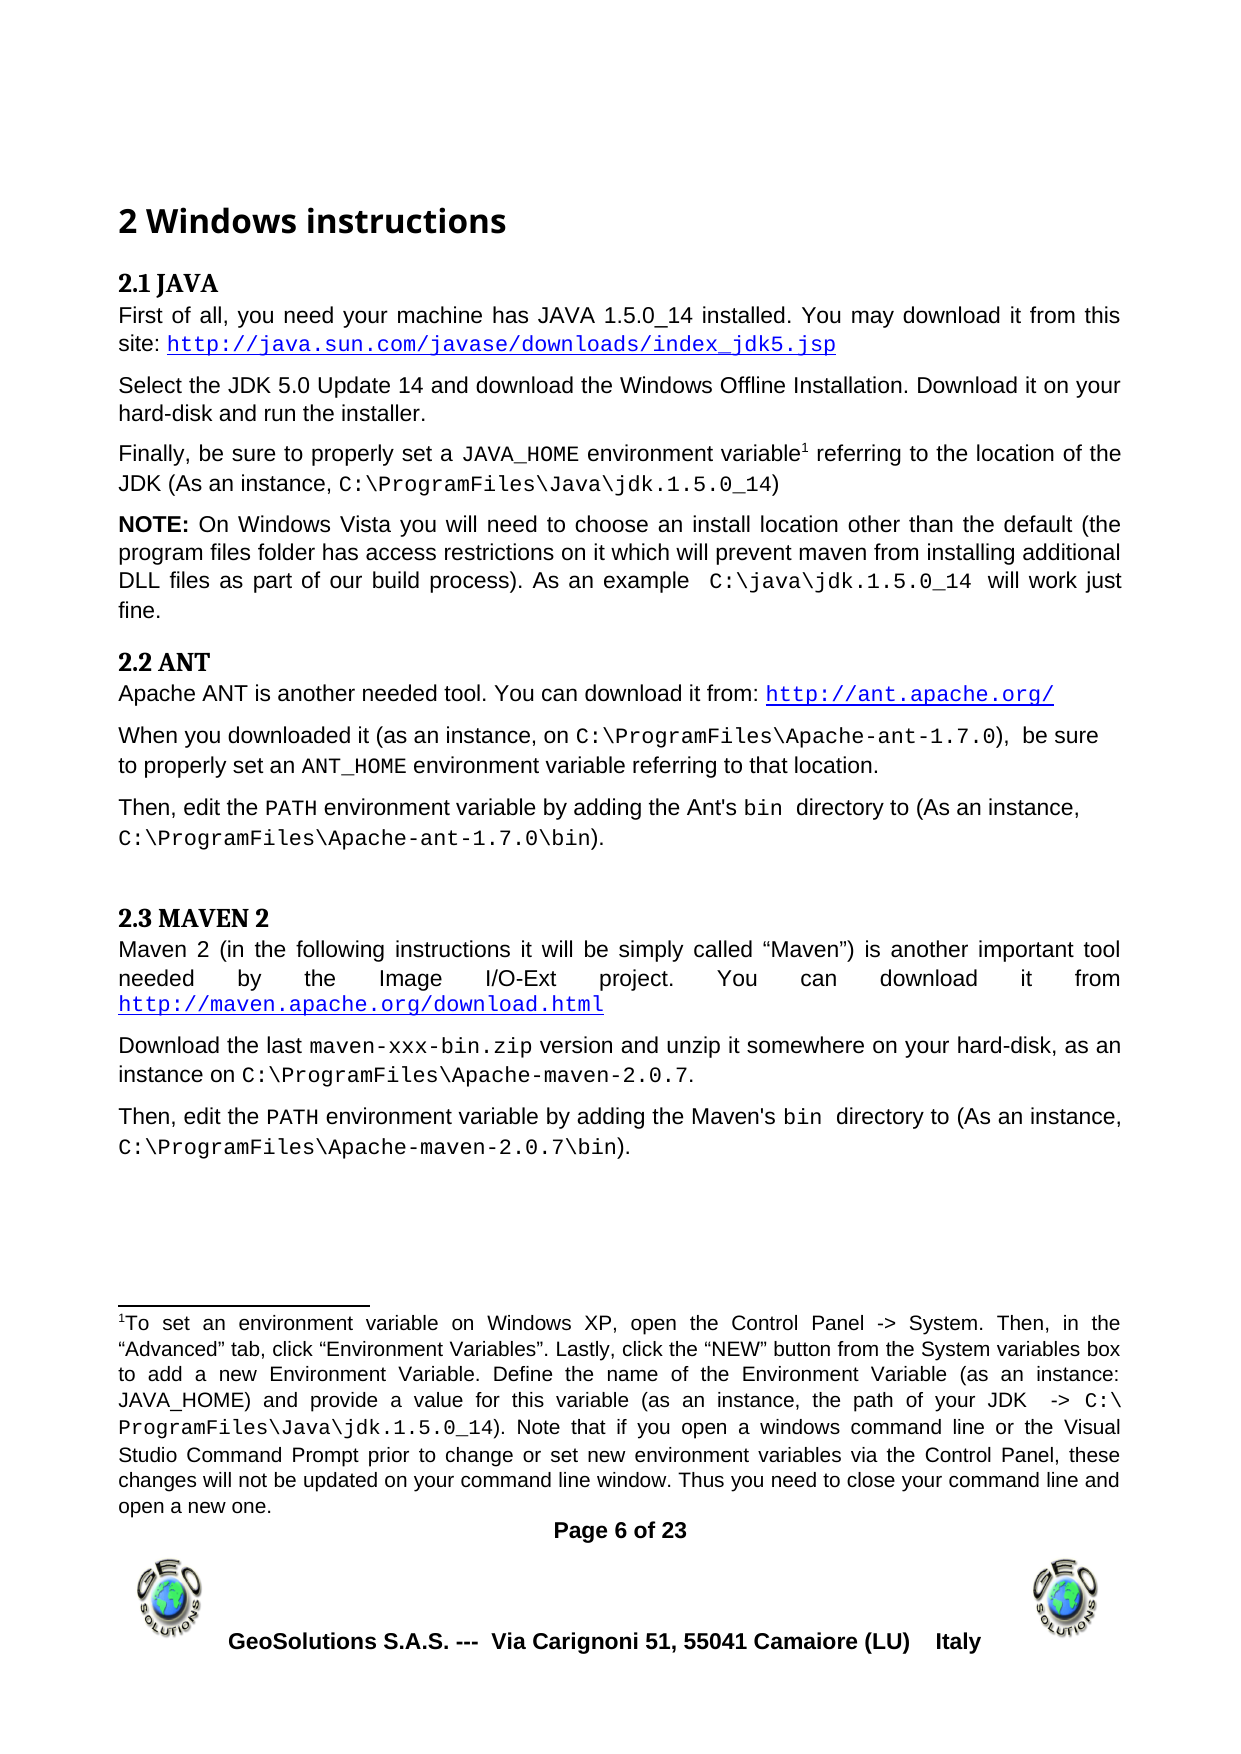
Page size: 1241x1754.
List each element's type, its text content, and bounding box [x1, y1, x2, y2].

text NOTE: On Windows Vista you will need to choose an install location other than the default (the program files folder has access restrictions on it which will prevent maven from installing additional DLL files as part of our build process). As an example C:\java\jdk.1.5.0_14 will work just fine. [118, 512, 1122, 624]
text Apache ANT is another needed tool. You can download it from: http://ant.apache.org/ [118, 681, 1122, 708]
text Then, edit the PATH environment variable by adding the Ant's bin directory to (As an instance, C:\ProgramFiles\Apache-ant-1.7.0\bin). [118, 794, 1122, 880]
text When you downloaded it (as an instance, on C:\ProgramFiles\Apache-ant-1.7.0), be sure to properly set an ANT_HOME environment variable referring to that location. [118, 723, 1122, 780]
subtitle Windows instructions [118, 198, 1122, 243]
text Then, edit the PATH environment variable by adding the Maven's bin directory to (As an instance, C:\ProgramFiles\Apache-maven-2.0.7\bin). [118, 1104, 1122, 1189]
text Maven 2 (in the following instructions it will be simply called “Maven”) is another important tool needed by the Image I/O-Ext project. You can download it from http://maven.apache.org/download.html [118, 937, 1122, 1018]
picture [1030, 1552, 1101, 1641]
subtitle JAVA [118, 268, 1122, 299]
text Finally, be sure to properly set a JAVA_HOME environment variable referring to the location of the JDK (As an instance, C:\ProgramFiles\Java\jdk.1.5.0_14) [118, 440, 1122, 497]
text To set an environment variable on Windows XP, open the Control Panel -> System. Then, in the “Advanced” tab, click “Environment Variables”. Lastly, click the “NEW” button from the System variables box to add a new Environment Variable. Define the name of the Environment Variable (as an instance: JAVA_HOME) and provide a value for this variable (as an instance, the path of your JDK -> C:\ProgramFiles\Java\jdk.1.5.0_14). Note that if you open a windows command line or the Visual Studio Command Prompt prior to change or set new environment variables via the Control Panel, these changes will not be updated on your command line window. Thus you need to close your command line and open a new one. [118, 1312, 1122, 1518]
picture [134, 1552, 205, 1641]
subtitle ANT [118, 647, 1122, 678]
text First of all, you need your machine has JAVA 1.5.0_14 installed. You may download it from this site: http://java.sun.com/javase/downloads/index_jdk5.jsp [118, 302, 1122, 358]
text Download the last maven-xxx-bin.zip version and unzip it somewhere on your hard-disk, as an instance on C:\ProgramFiles\Apache-maven-2.0.7. [118, 1032, 1122, 1089]
text Select the JDK 5.0 Update 14 and download the Windows Offline Installation. Download it on your hard-disk and run the installer. [118, 372, 1122, 426]
subtitle MAVEN 2 [118, 903, 1122, 934]
